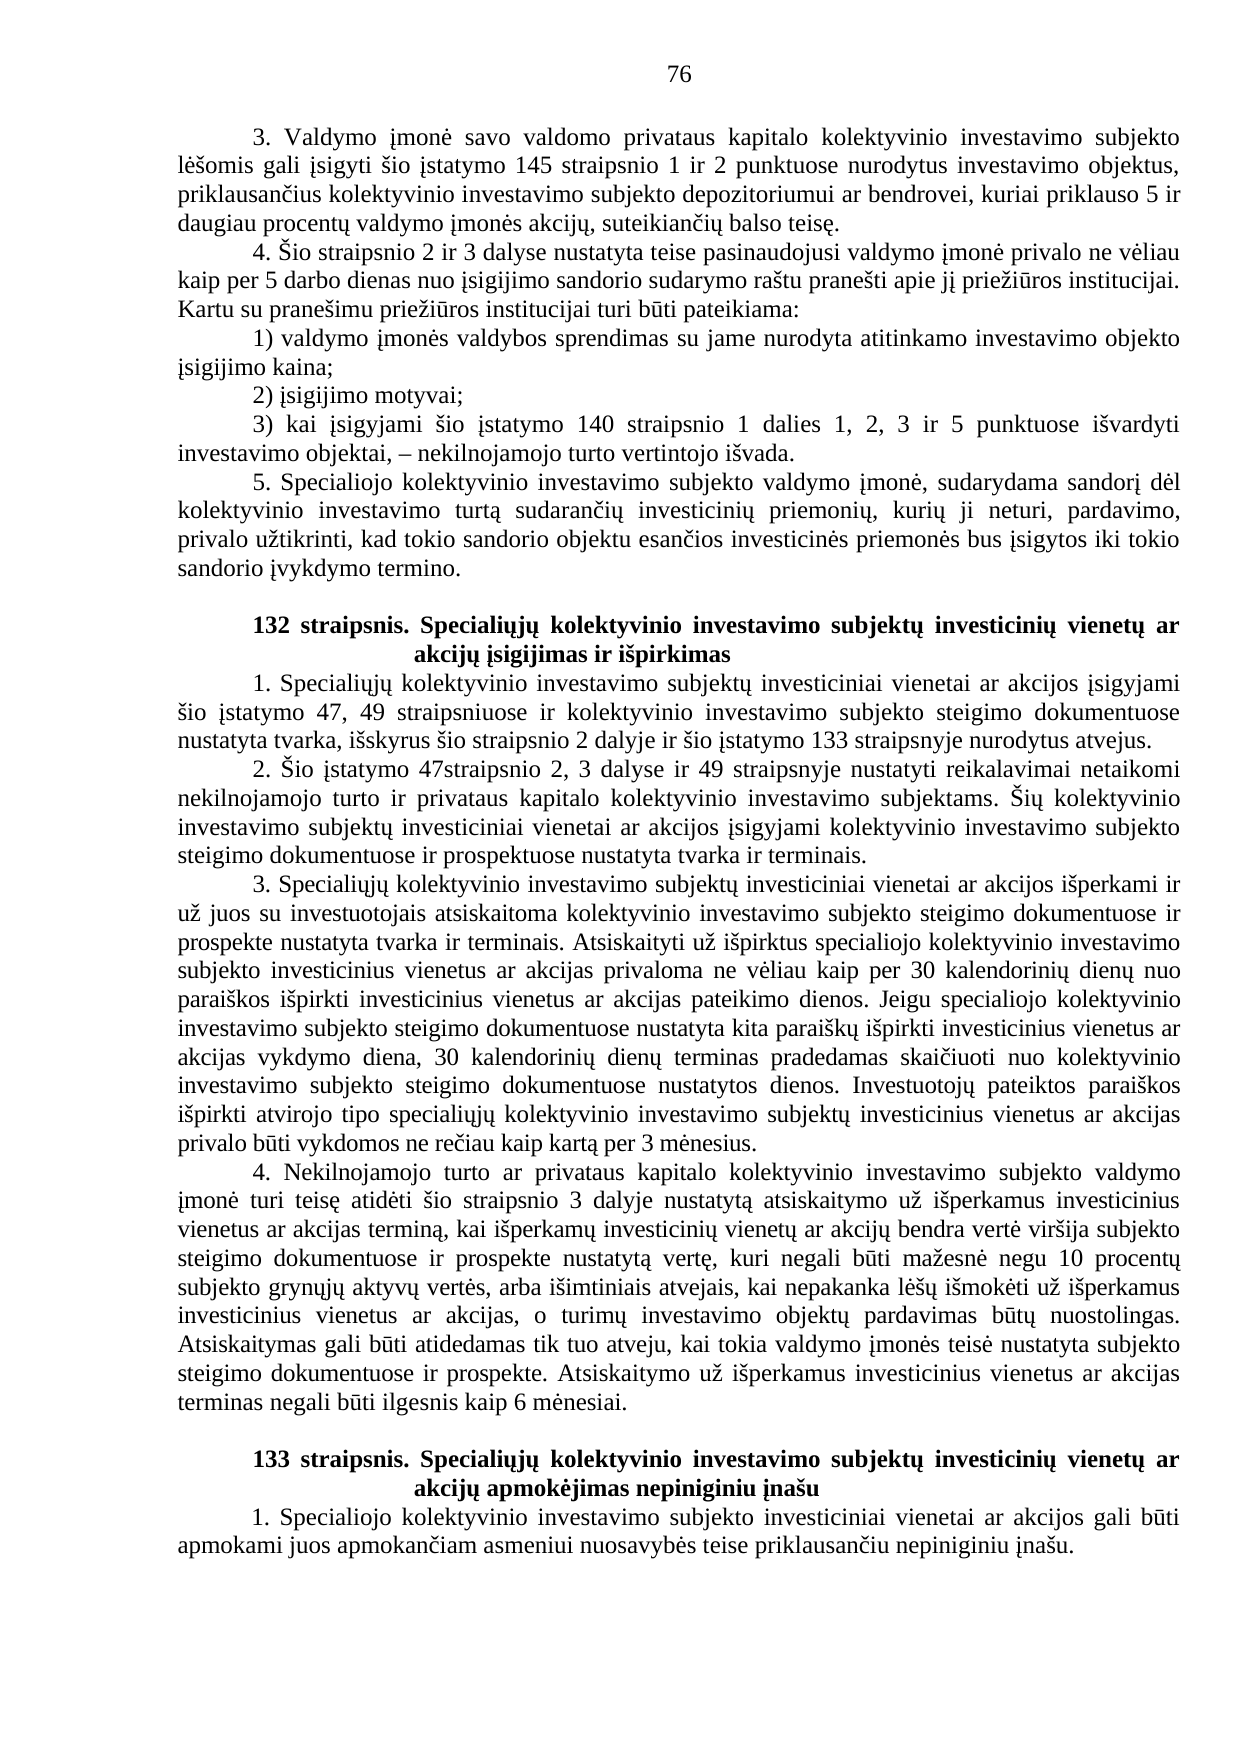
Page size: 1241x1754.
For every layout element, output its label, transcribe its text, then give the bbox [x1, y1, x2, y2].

text 133 straipsnis. Specialiųjų kolektyvinio investavimo subjektų investicinių vienetų ar akcijų apmokėjimas nepiniginiu įnašu [252, 1444, 1181, 1502]
text 132 straipsnis. Specialiųjų kolektyvinio investavimo subjektų investicinių vienetų ar akcijų įsigijimas ir išpirkimas [252, 611, 1181, 668]
text 2. Šio įstatymo 47straipsnio 2, 3 dalyse ir 49 straipsnyje nustatyti reikalavimai netaikomi nekilnojamojo turto ir privataus kapitalo kolektyvinio investavimo subjektams. Šių kolektyvinio investavimo subjektų investiciniai vienetai ar akcijos įsigyjami kolektyvinio investavimo subjekto steigimo dokumentuose ir prospektuose nustatyta tvarka ir terminais. [177, 754, 1181, 869]
text 5. Specialiojo kolektyvinio investavimo subjekto valdymo įmonė, sudarydama sandorį dėl kolektyvinio investavimo turtą sudarančių investicinių priemonių, kurių ji neturi, pardavimo, privalo užtikrinti, kad tokio sandorio objektu esančios investicinės priemonės bus įsigytos iki tokio sandorio įvykdymo termino. [177, 467, 1181, 582]
text 2) įsigijimo motyvai; [177, 381, 1181, 409]
text 4. Nekilnojamojo turto ar privataus kapitalo kolektyvinio investavimo subjekto valdymo įmonė turi teisę atidėti šio straipsnio 3 dalyje nustatytą atsiskaitymo už išperkamus investicinius vienetus ar akcijas terminą, kai išperkamų investicinių vienetų ar akcijų bendra vertė viršija subjekto steigimo dokumentuose ir prospekte nustatytą vertę, kuri negali būti mažesnė negu 10 procentų subjekto grynųjų aktyvų vertės, arba išimtiniais atvejais, kai nepakanka lėšų išmokėti už išperkamus investicinius vienetus ar akcijas, o turimų investavimo objektų pardavimas būtų nuostolingas. Atsiskaitymas gali būti atidedamas tik tuo atveju, kai tokia valdymo įmonės teisė nustatyta subjekto steigimo dokumentuose ir prospekte. Atsiskaitymo už išperkamus investicinius vienetus ar akcijas terminas negali būti ilgesnis kaip 6 mėnesiai. [177, 1157, 1181, 1416]
text 1) valdymo įmonės valdybos sprendimas su jame nurodyta atitinkamo investavimo objekto įsigijimo kaina; [177, 323, 1181, 381]
text 3. Specialiųjų kolektyvinio investavimo subjektų investiciniai vienetai ar akcijos išperkami ir už juos su investuotojais atsiskaitoma kolektyvinio investavimo subjekto steigimo dokumentuose ir prospekte nustatyta tvarka ir terminais. Atsiskaityti už išpirktus specialiojo kolektyvinio investavimo subjekto investicinius vienetus ar akcijas privaloma ne vėliau kaip per 30 kalendorinių dienų nuo paraiškos išpirkti investicinius vienetus ar akcijas pateikimo dienos. Jeigu specialiojo kolektyvinio investavimo subjekto steigimo dokumentuose nustatyta kita paraiškų išpirkti investicinius vienetus ar akcijas vykdymo diena, 30 kalendorinių dienų terminas pradedamas skaičiuoti nuo kolektyvinio investavimo subjekto steigimo dokumentuose nustatytos dienos. Investuotojų pateiktos paraiškos išpirkti atvirojo tipo specialiųjų kolektyvinio investavimo subjektų investicinius vienetus ar akcijas privalo būti vykdomos ne rečiau kaip kartą per 3 mėnesius. [177, 869, 1181, 1157]
text 1. Specialiųjų kolektyvinio investavimo subjektų investiciniai vienetai ar akcijos įsigyjami šio įstatymo 47, 49 straipsniuose ir kolektyvinio investavimo subjekto steigimo dokumentuose nustatyta tvarka, išskyrus šio straipsnio 2 dalyje ir šio įstatymo 133 straipsnyje nurodytus atvejus. [177, 668, 1181, 754]
text 1. Specialiojo kolektyvinio investavimo subjekto investiciniai vienetai ar akcijos gali būti apmokami juos apmokančiam asmeniui nuosavybės teise priklausančiu nepiniginiu įnašu. [177, 1502, 1181, 1559]
text 3. Valdymo įmonė savo valdomo privataus kapitalo kolektyvinio investavimo subjekto lėšomis gali įsigyti šio įstatymo 145 straipsnio 1 ir 2 punktuose nurodytus investavimo objektus, priklausančius kolektyvinio investavimo subjekto depozitoriumui ar bendrovei, kuriai priklauso 5 ir daugiau procentų valdymo įmonės akcijų, suteikiančių balso teisę. [177, 122, 1181, 237]
text 4. Šio straipsnio 2 ir 3 dalyse nustatyta teise pasinaudojusi valdymo įmonė privalo ne vėliau kaip per 5 darbo dienas nuo įsigijimo sandorio sudarymo raštu pranešti apie jį priežiūros institucijai. Kartu su pranešimu priežiūros institucijai turi būti pateikiama: [177, 237, 1181, 323]
text 3) kai įsigyjami šio įstatymo 140 straipsnio 1 dalies 1, 2, 3 ir 5 punktuose išvardyti investavimo objektai, – nekilnojamojo turto vertintojo išvada. [177, 409, 1181, 467]
